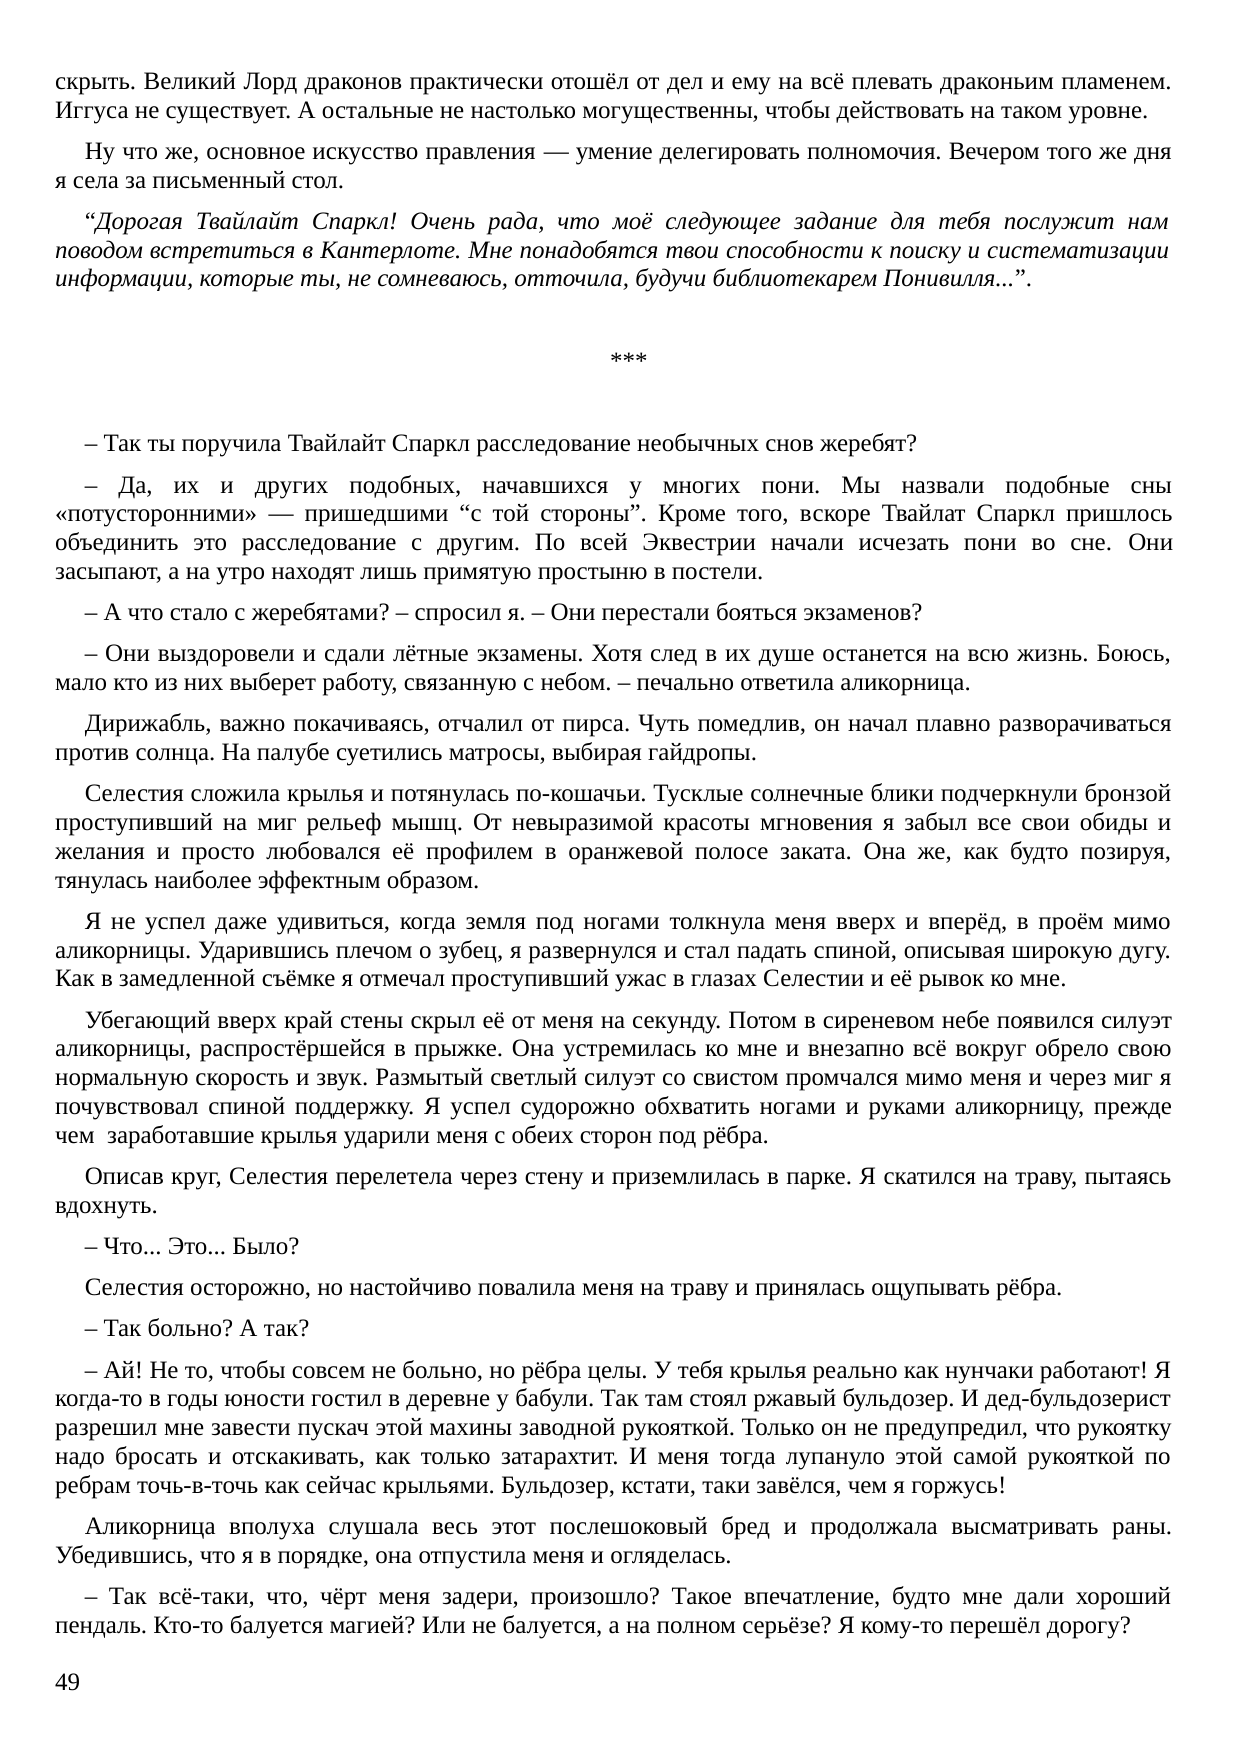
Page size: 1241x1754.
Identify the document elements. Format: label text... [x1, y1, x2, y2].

text – Так ты поручила Твайлайт Спаркл расследование необычных снов жеребят? [55, 428, 1173, 457]
text Я не успел даже удивиться, когда земля под ногами толкнула меня вверх и вперёд, в проём мимо аликорницы. Ударившись плечом о зубец, я развернулся и стал падать спиной, описывая широкую дугу. Как в замедленной съёмке я отмечал проступивший ужас в глазах Селестии и её рывок ко мне. [55, 906, 1173, 992]
text – Так всё-таки, что, чёрт меня задери, произошло? Такое впечатление, будто мне дали хороший пендаль. Кто-то балуется магией? Или не балуется, а на полном серьёзе? Я кому-то перешёл дорогу? [55, 1581, 1173, 1638]
text “Дорогая Твайлайт Спаркл! Очень рада, что моё следующее задание для тебя послужит нам поводом встретиться в Кантерлоте. Мне понадобятся твои способности к поиску и систематизации информации, которые ты, не сомневаюсь, отточила, будучи библиотекарем Понивилля...”. [55, 206, 1173, 292]
text *** [55, 346, 1173, 375]
text Селестия осторожно, но настойчиво повалила меня на траву и принялась ощупывать рёбра. [55, 1272, 1173, 1301]
text Ну что же, основное искусство правления — умение делегировать полномочия. Вечером того же дня я села за письменный стол. [55, 136, 1173, 193]
text Убегающий вверх край стены скрыл её от меня на секунду. Потом в сиреневом небе появился силуэт аликорницы, распростёршейся в прыжке. Она устремилась ко мне и внезапно всё вокруг обрело свою нормальную скорость и звук. Размытый светлый силуэт со свистом промчался мимо меня и через миг я почувствовал спиной поддержку. Я успел судорожно обхватить ногами и руками аликорницу, прежде чем заработавшие крылья ударили меня с обеих сторон под рёбра. [55, 1005, 1173, 1148]
text – А что стало с жеребятами? – спросил я. – Они перестали бояться экзаменов? [55, 597, 1173, 626]
text – Что... Это... Было? [55, 1231, 1173, 1260]
text – Да, их и других подобных, начавшихся у многих пони. Мы назвали подобные сны «потусторонними» — пришедшими “с той стороны”. Кроме того, вскоре Твайлат Спаркл пришлось объединить это расследование с другим. По всей Эквестрии начали исчезать пони во сне. Они засыпают, а на утро находят лишь примятую простыню в постели. [55, 470, 1173, 585]
text – Так больно? А так? [55, 1313, 1173, 1342]
text Селестия сложила крылья и потянулась по-кошачьи. Тусклые солнечные блики подчеркнули бронзой проступивший на миг рельеф мышц. От невыразимой красоты мгновения я забыл все свои обиды и желания и просто любовался её профилем в оранжевой полосе заката. Она же, как будто позируя, тянулась наиболее эффектным образом. [55, 778, 1173, 893]
text – Ай! Не то, чтобы совсем не больно, но рёбра целы. У тебя крылья реально как нунчаки работают! Я когда-то в годы юности гостил в деревне у бабули. Так там стоял ржавый бульдозер. И дед-бульдозерист разрешил мне завести пускач этой махины заводной рукояткой. Только он не предупредил, что рукоятку надо бросать и отскакивать, как только затарахтит. И меня тогда лупануло этой самой рукояткой по ребрам точь-в-точь как сейчас крыльями. Бульдозер, кстати, таки завёлся, чем я горжусь! [55, 1355, 1173, 1498]
text – Они выздоровели и сдали лётные экзамены. Хотя след в их душе останется на всю жизнь. Боюсь, мало кто из них выберет работу, связанную с небом. – печально ответила аликорница. [55, 638, 1173, 696]
text Дирижабль, важно покачиваясь, отчалил от пирса. Чуть помедлив, он начал плавно разворачиваться против солнца. На палубе суетились матросы, выбирая гайдропы. [55, 708, 1173, 766]
text скрыть. Великий Лорд драконов практически отошёл от дел и ему на всё плевать драконьим пламенем. Иггуса не существует. А остальные не настолько могущественны, чтобы действовать на таком уровне. [55, 66, 1173, 123]
text Описав круг, Селестия перелетела через стену и приземлилась в парке. Я скатился на траву, пытаясь вдохнуть. [55, 1161, 1173, 1218]
text Аликорница вполуха слушала весь этот послешоковый бред и продолжала высматривать раны. Убедившись, что я в порядке, она отпустила меня и огляделась. [55, 1511, 1173, 1568]
